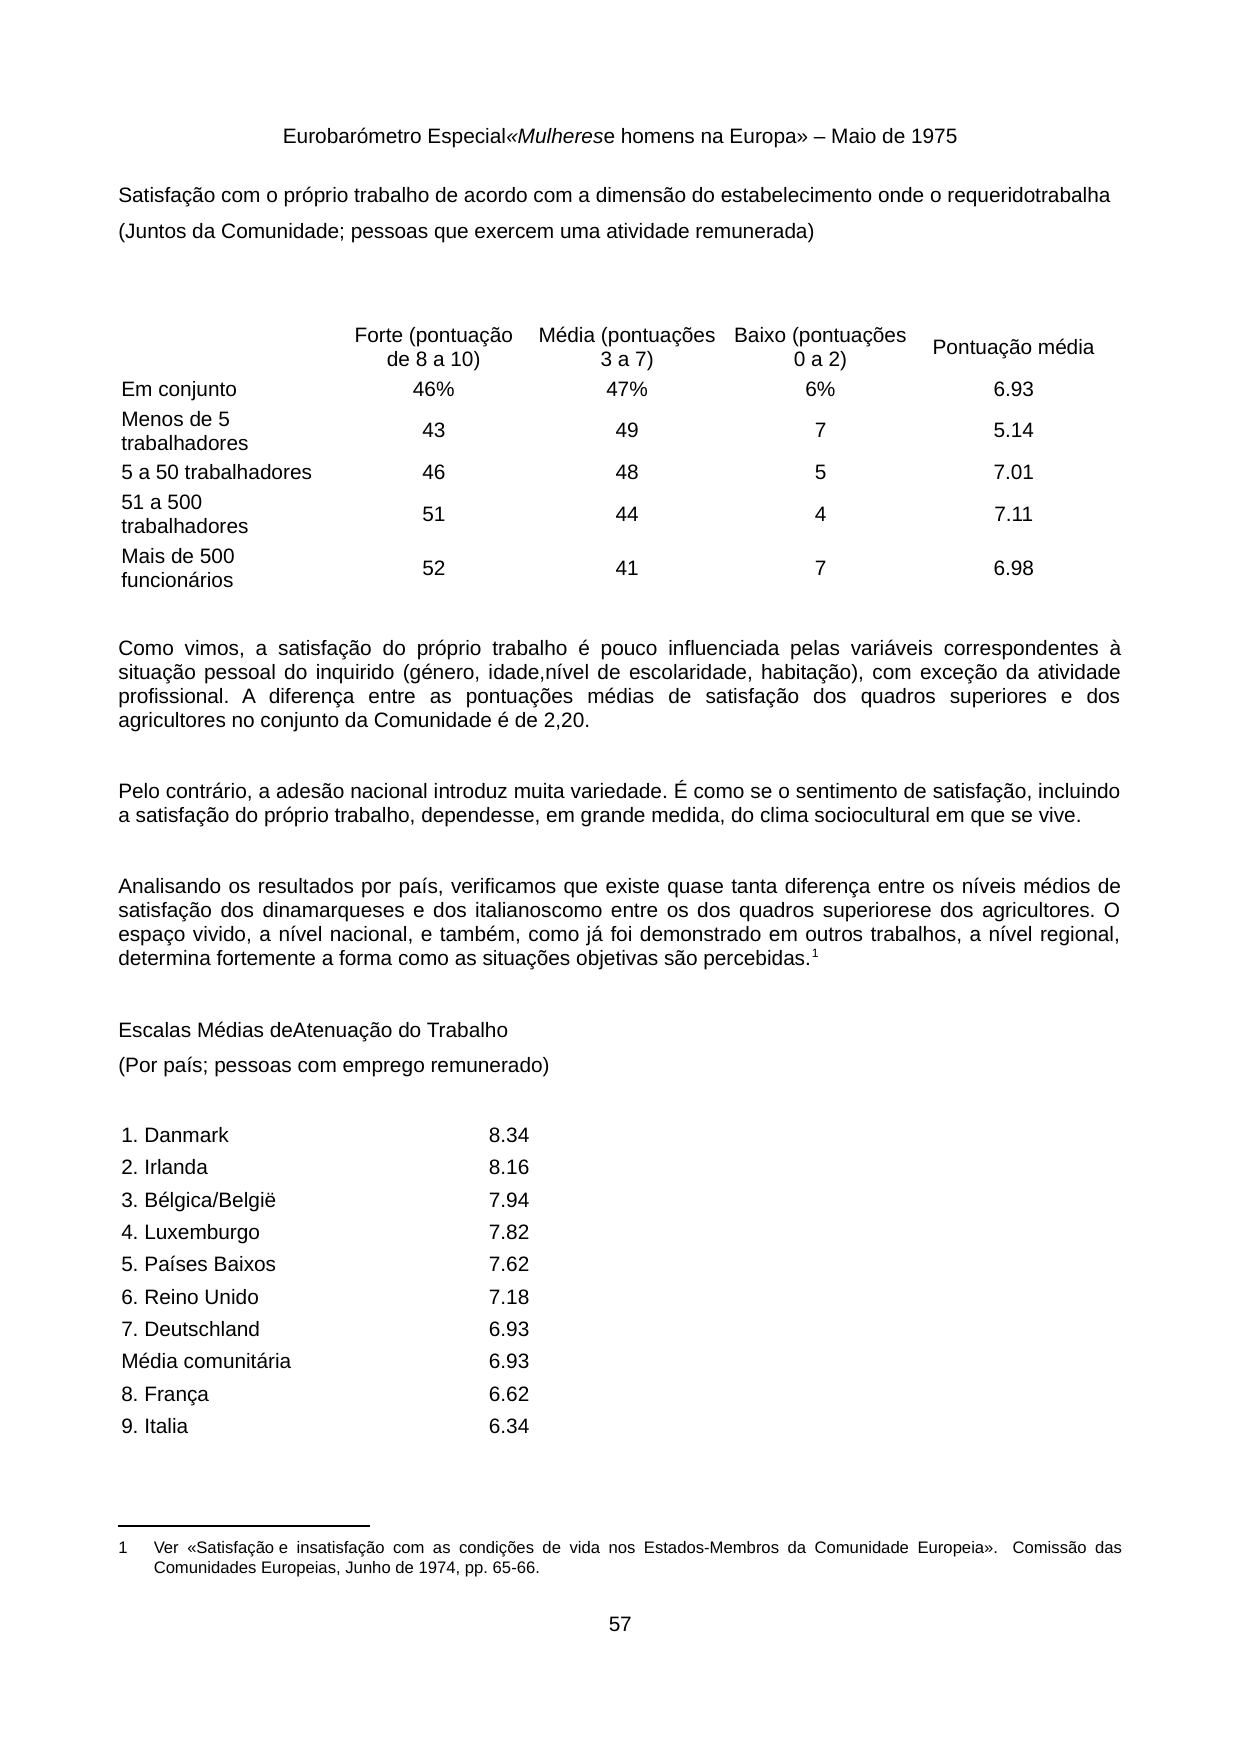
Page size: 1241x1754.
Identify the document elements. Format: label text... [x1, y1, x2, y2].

table_cell 7. Deutschland [118, 1313, 439, 1345]
table_header Forte (pontuação de 8 a 10) [337, 320, 530, 374]
table_cell 46 [337, 457, 530, 487]
table_cell 51 a 500 trabalhadores [118, 487, 337, 541]
table_cell 6% [724, 374, 917, 403]
table_cell 7,11 [917, 487, 1110, 541]
table_header Baixo (pontuações 0 a 2) [724, 320, 917, 374]
text (Juntos da Comunidade; pessoas que exercem uma atividade remunerada) [118, 219, 1122, 243]
table_cell 46% [337, 374, 530, 403]
table_cell 6,62 [440, 1378, 578, 1410]
table_cell 5 [724, 457, 917, 487]
table_cell 51 [337, 487, 530, 541]
table_cell 4. Luxemburgo [118, 1216, 439, 1248]
table_cell 47% [530, 374, 723, 403]
table_cell 41 [530, 541, 723, 594]
table_cell 43 [337, 404, 530, 457]
table_cell Menos de 5 trabalhadores [118, 404, 337, 457]
text Escalas Médias deAtenuação do Trabalho [118, 1017, 1122, 1041]
table_cell 6. Reino Unido [118, 1280, 439, 1313]
table_cell 7 [724, 541, 917, 594]
table_cell 4 [724, 487, 917, 541]
table_cell 6,93 [440, 1313, 578, 1345]
table_cell 7 [724, 404, 917, 457]
table_cell 7,01 [917, 457, 1110, 487]
table_cell 48 [530, 457, 723, 487]
table_cell 3. Bélgica/België [118, 1183, 439, 1216]
table_cell 6,93 [440, 1345, 578, 1378]
table_cell 8,16 [440, 1151, 578, 1183]
table_header 1. Danmark [118, 1119, 439, 1151]
text Analisando os resultados por país, verificamos que existe quase tanta diferença entre os níveis médios de satisfação dos dinamarqueses e dos italianoscomo entre os dos quadros superiorese dos agricultores. O espaço vivido, a nível nacional, e também, como já foi demonstrado em outros trabalhos, a nível regional, determina fortemente a forma como as situações objetivas são percebidas. [118, 874, 1122, 970]
text Ver «Satisfação e insatisfação com as condições de vida nos Estados-Membros da Comunidade Europeia». Comissão das Comunidades Europeias, Junho de 1974, pp. 65-66. [118, 1538, 1122, 1577]
table_header 8,34 [440, 1119, 578, 1151]
table_cell Em conjunto [118, 374, 337, 403]
table_cell 52 [337, 541, 530, 594]
table_cell 7,18 [440, 1280, 578, 1313]
table_cell 5. Países Baixos [118, 1248, 439, 1280]
text (Por país; pessoas com emprego remunerado) [118, 1053, 1122, 1077]
table_cell 6,93 [917, 374, 1110, 403]
table_cell 5,14 [917, 404, 1110, 457]
table_cell 7,62 [440, 1248, 578, 1280]
text Como vimos, a satisfação do próprio trabalho é pouco influenciada pelas variáveis correspondentes à situação pessoal do inquirido (género, idade,nível de escolaridade, habitação), com exceção da atividade profissional. A diferença entre as pontuações médias de satisfação dos quadros superiores e dos agricultores no conjunto da Comunidade é de 2,20. [118, 636, 1122, 732]
table_cell 44 [530, 487, 723, 541]
table_cell 5 a 50 trabalhadores [118, 457, 337, 487]
table_cell 6,34 [440, 1410, 578, 1442]
table_header Média (pontuações 3 a 7) [530, 320, 723, 374]
table_cell 8. França [118, 1378, 439, 1410]
table_cell 9. Italia [118, 1410, 439, 1442]
text Satisfação com o próprio trabalho de acordo com a dimensão do estabelecimento onde o requeridotrabalha [118, 183, 1122, 207]
table_header Pontuação média [917, 320, 1110, 374]
table_cell 6,98 [917, 541, 1110, 594]
text Pelo contrário, a adesão nacional introduz muita variedade. É como se o sentimento de satisfação, incluindo a satisfação do próprio trabalho, dependesse, em grande medida, do clima sociocultural em que se vive. [118, 779, 1122, 827]
table_cell Média comunitária [118, 1345, 439, 1378]
table_cell Mais de 500 funcionários [118, 541, 337, 594]
table_cell 7,94 [440, 1183, 578, 1216]
table_cell 2. Irlanda [118, 1151, 439, 1183]
table_cell 7,82 [440, 1216, 578, 1248]
table_cell 49 [530, 404, 723, 457]
table_header [118, 320, 337, 374]
